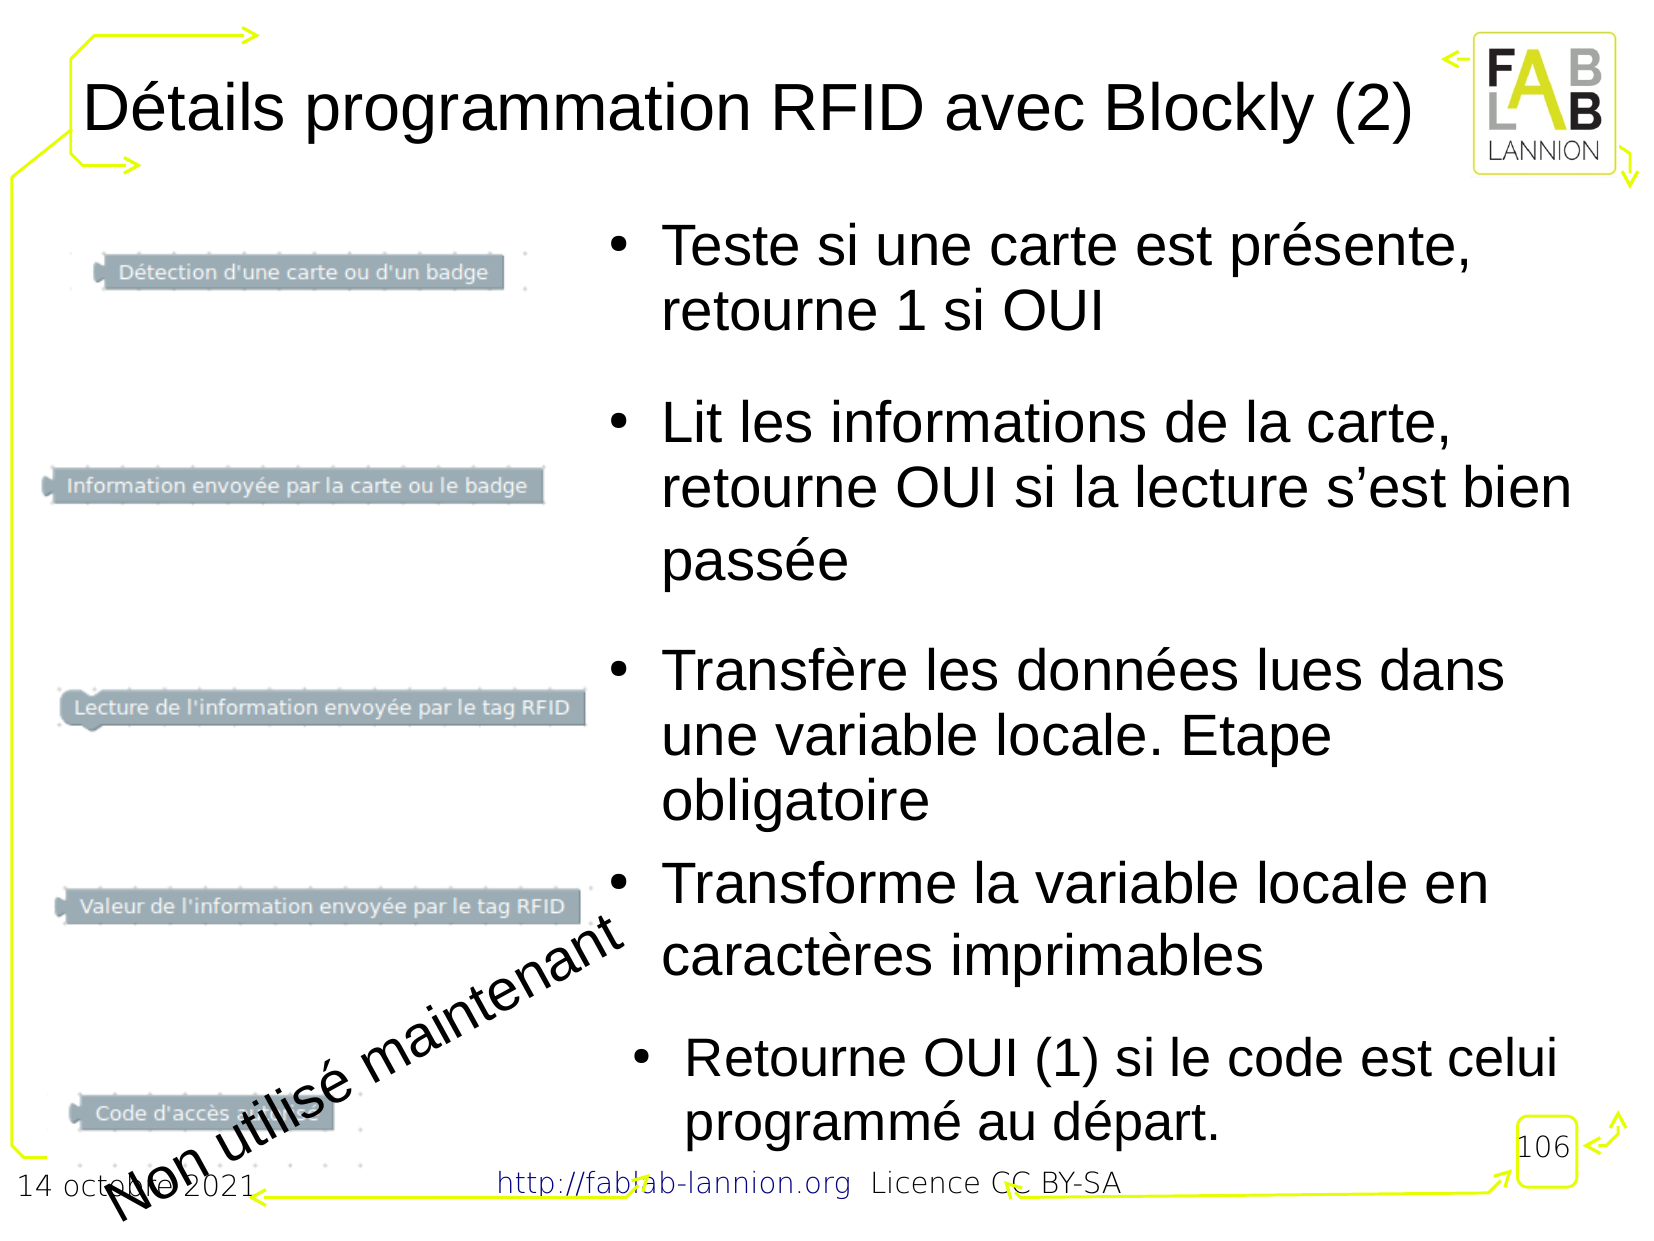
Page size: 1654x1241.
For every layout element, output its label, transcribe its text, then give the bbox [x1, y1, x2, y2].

text_box Non utilisé maintenant [77, 886, 649, 1241]
list Lit les informations de la carte, retourne OUI si la lecture s’est bien passée [590, 389, 1595, 637]
picture [70, 226, 545, 319]
picture [23, 463, 573, 520]
title Détails programmation RFID avec Blockly (2) [82, 49, 1441, 166]
picture [262, 1111, 368, 1170]
list Transforme la variable locale en caractères imprimables [590, 850, 1595, 1004]
picture [47, 1073, 268, 1170]
list Teste si une carte est présente, retourne 1 si OUI [590, 212, 1595, 389]
list Retourne OUI (1) si le code est celui programmé au départ. [614, 1027, 1619, 1182]
picture [35, 661, 590, 756]
picture [47, 868, 590, 945]
list Transfère les données lues dans une variable locale. Etape obligatoire [590, 637, 1595, 850]
picture [1470, 29, 1619, 178]
